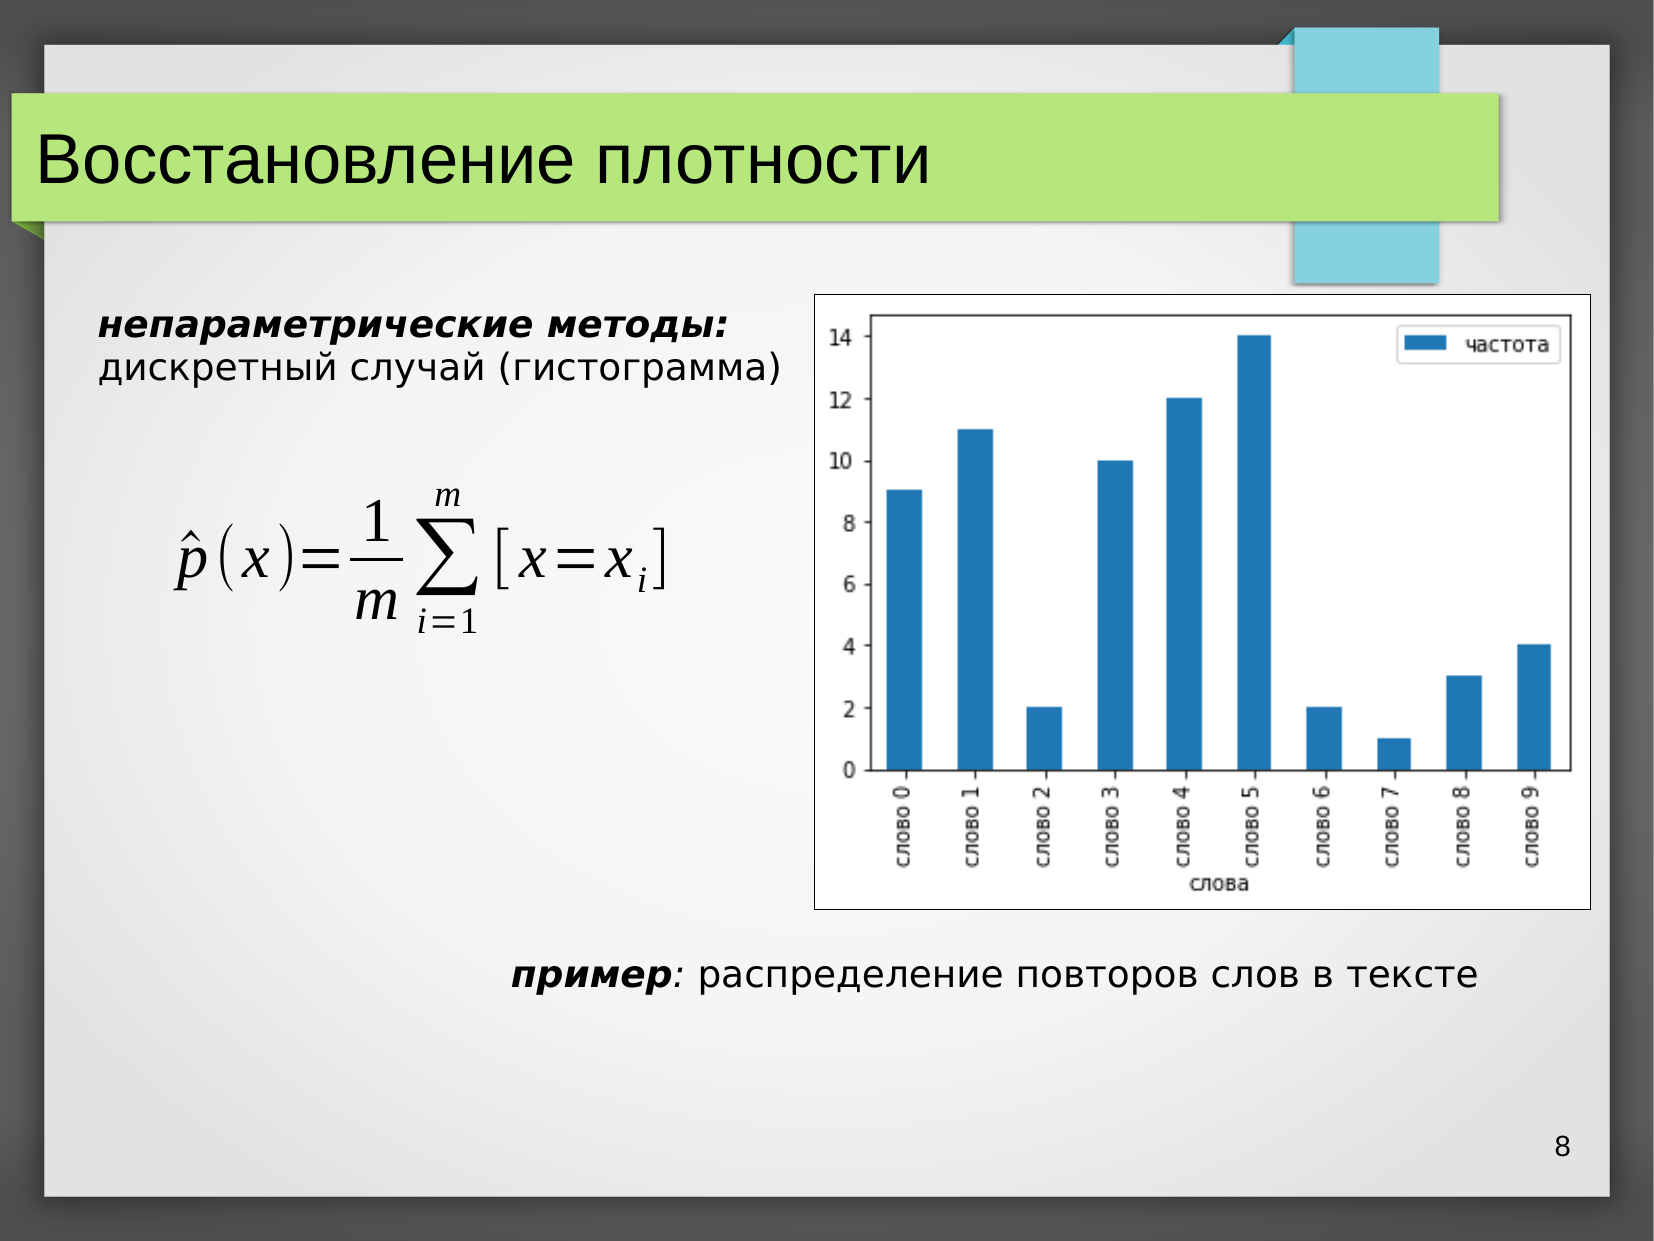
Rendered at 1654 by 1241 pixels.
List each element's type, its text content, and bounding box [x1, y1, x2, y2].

title Восстановление плотности [35, 118, 1489, 199]
chart [165, 472, 676, 641]
text_box непараметрические методы: дискретный случай (гистограмма) [82, 295, 804, 402]
text_box пример: распределение повторов слов в тексте [496, 944, 1512, 1004]
picture [0, 0, 1654, 1241]
